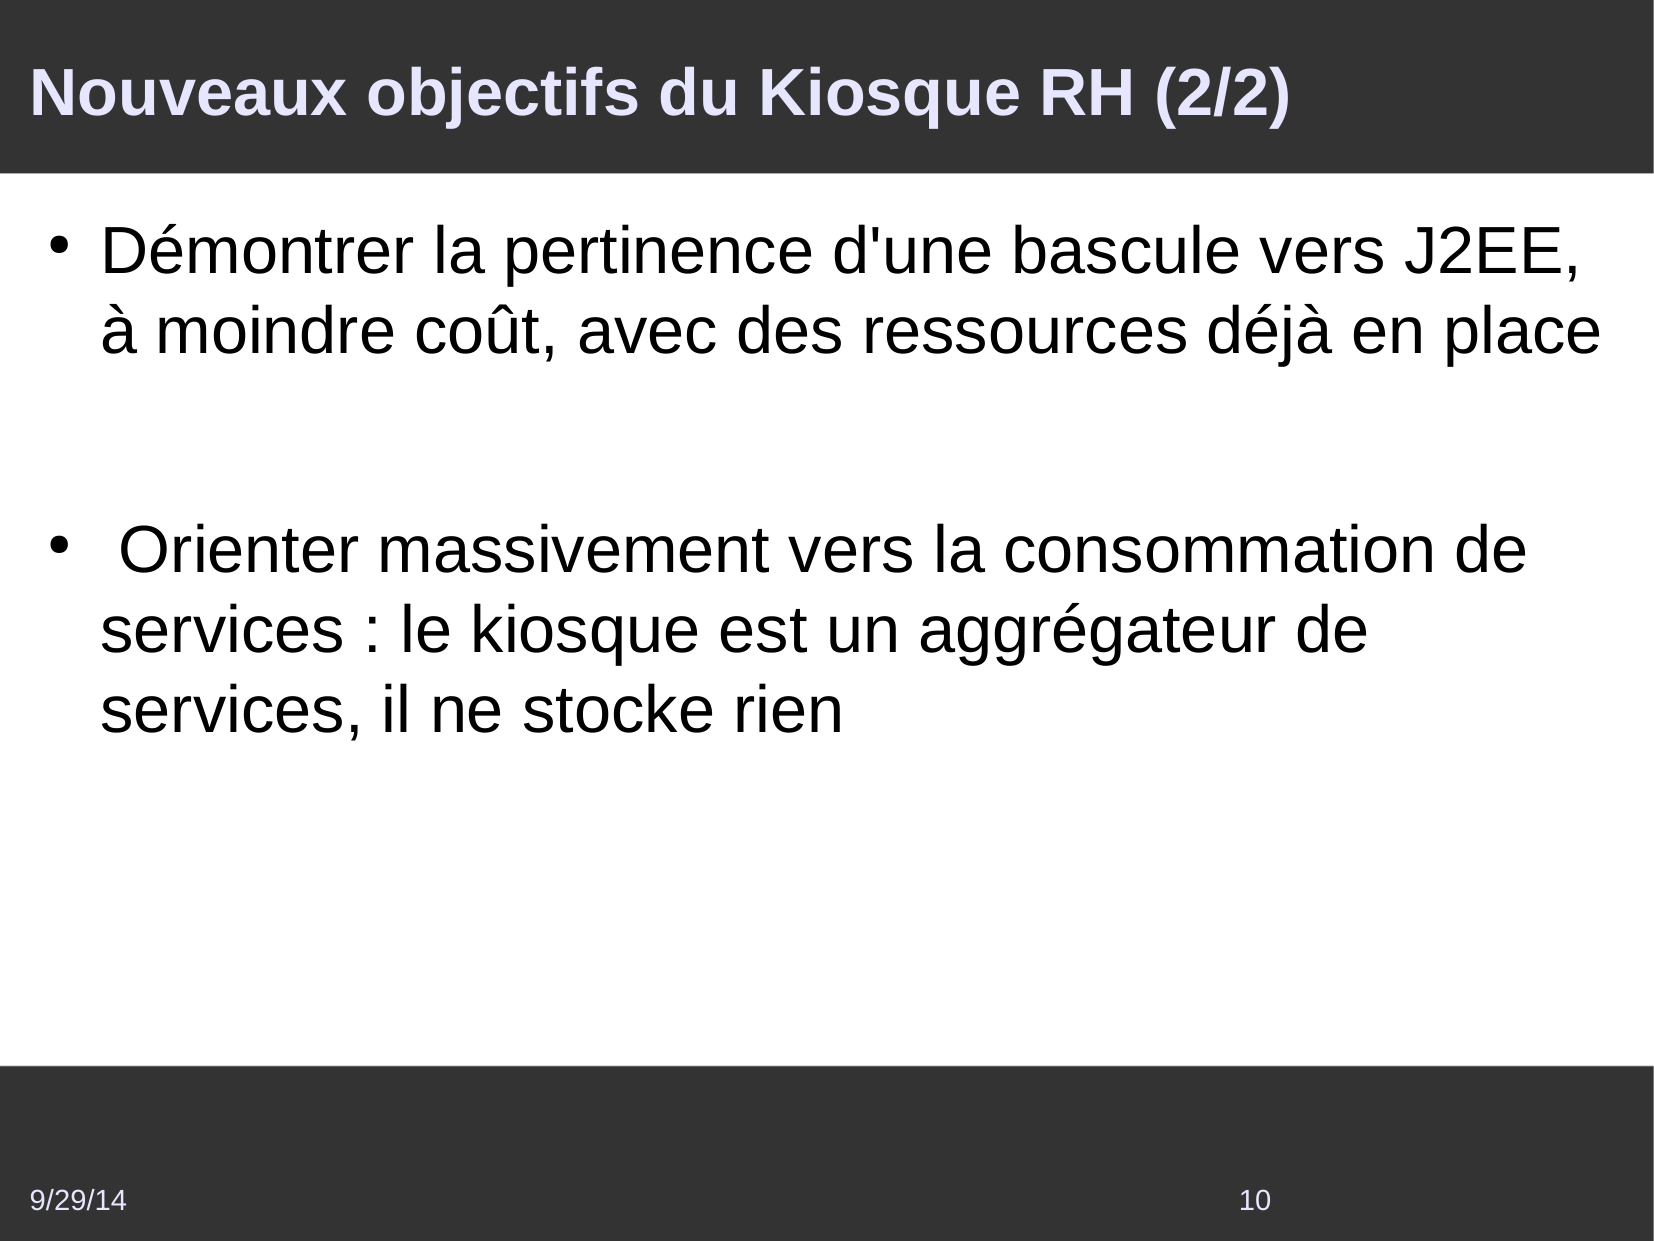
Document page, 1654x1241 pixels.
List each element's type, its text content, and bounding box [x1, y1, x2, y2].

title Nouveaux objectifs du Kiosque RH (2/2) [29, 48, 1625, 129]
list Démontrer la pertinence d'une bascule vers J2EE, à moindre coût, avec des ressources déjà en place Orienter massivement vers la consommation de services : le kiosque est un aggrégateur de services, il ne stocke rien [29, 206, 1625, 994]
picture [0, 0, 1654, 1241]
text_box [1238, 1181, 1625, 1241]
text_box 9/29/14 [29, 1181, 566, 1241]
